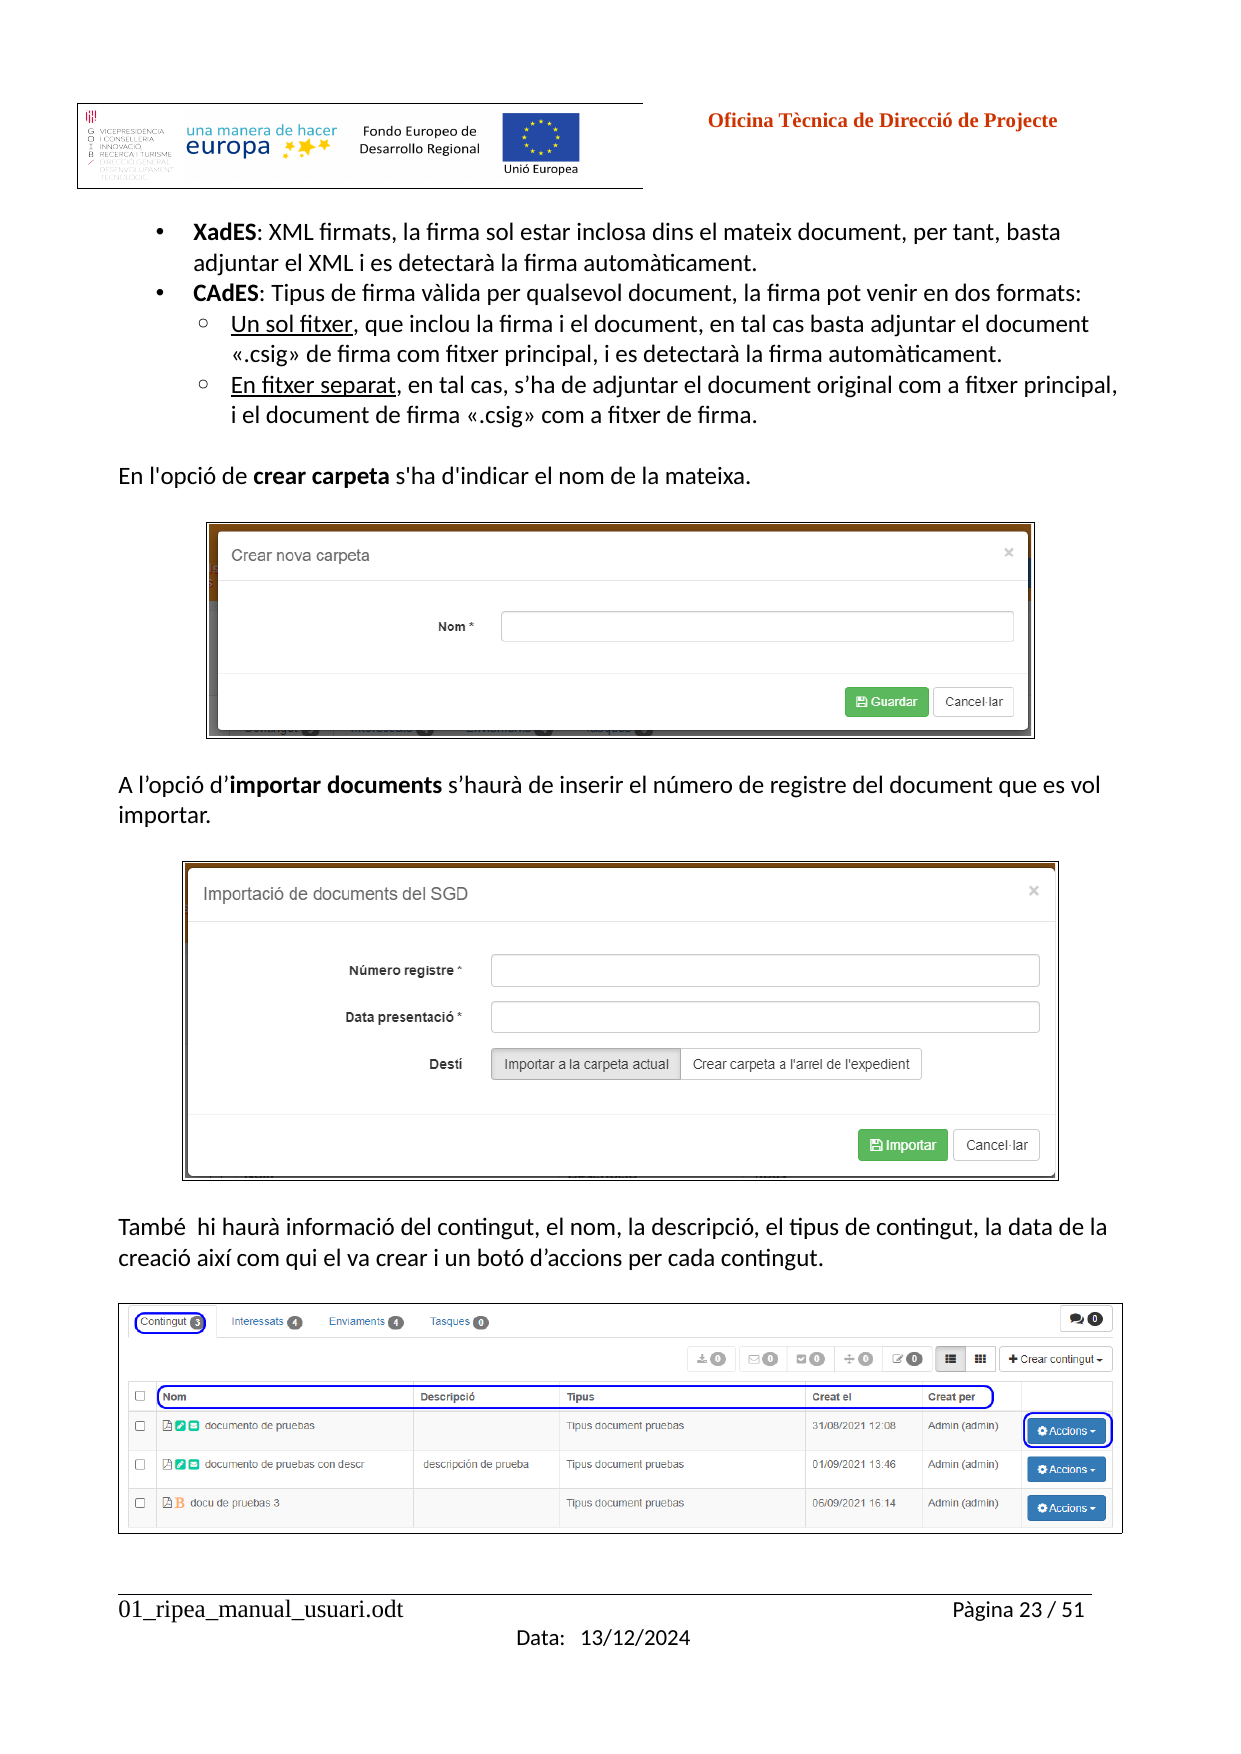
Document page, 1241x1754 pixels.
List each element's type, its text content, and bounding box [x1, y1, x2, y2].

text A l’opció d’importar documents s’haurà de inserir el número de registre del document que es vol importar. [118, 769, 1122, 830]
list CAdES: Tipus de firma vàlida per qualsevol document, la firma pot venir en dos formats: [156, 277, 1122, 308]
list XadES: XML firmats, la firma sol estar inclosa dins el mateix document, per tant, basta adjuntar el XML i es detectarà la firma automàticament. [156, 216, 1122, 277]
text També hi haurà informació del contingut, el nom, la descripció, el tipus de contingut, la data de la creació així com qui el va crear i un botó d’accions per cada contingut. [118, 1211, 1122, 1272]
picture [121, 1305, 1119, 1531]
picture [209, 524, 1032, 736]
picture [185, 863, 1055, 1178]
list Un sol fitxer, que inclou la firma i el document, en tal cas basta adjuntar el document «.csig» de firma com fitxer principal, i es detectarà la firma automàticament. [193, 308, 1122, 369]
picture [82, 108, 178, 182]
list En fitxer separat, en tal cas, s’ha de adjuntar el document original com a fitxer principal, i el document de firma «.csig» com a fitxer de firma. [193, 369, 1122, 430]
text En l'opció de crear carpeta s'ha d'indicar el nom de la mateixa. [118, 461, 1122, 491]
picture [184, 108, 585, 182]
